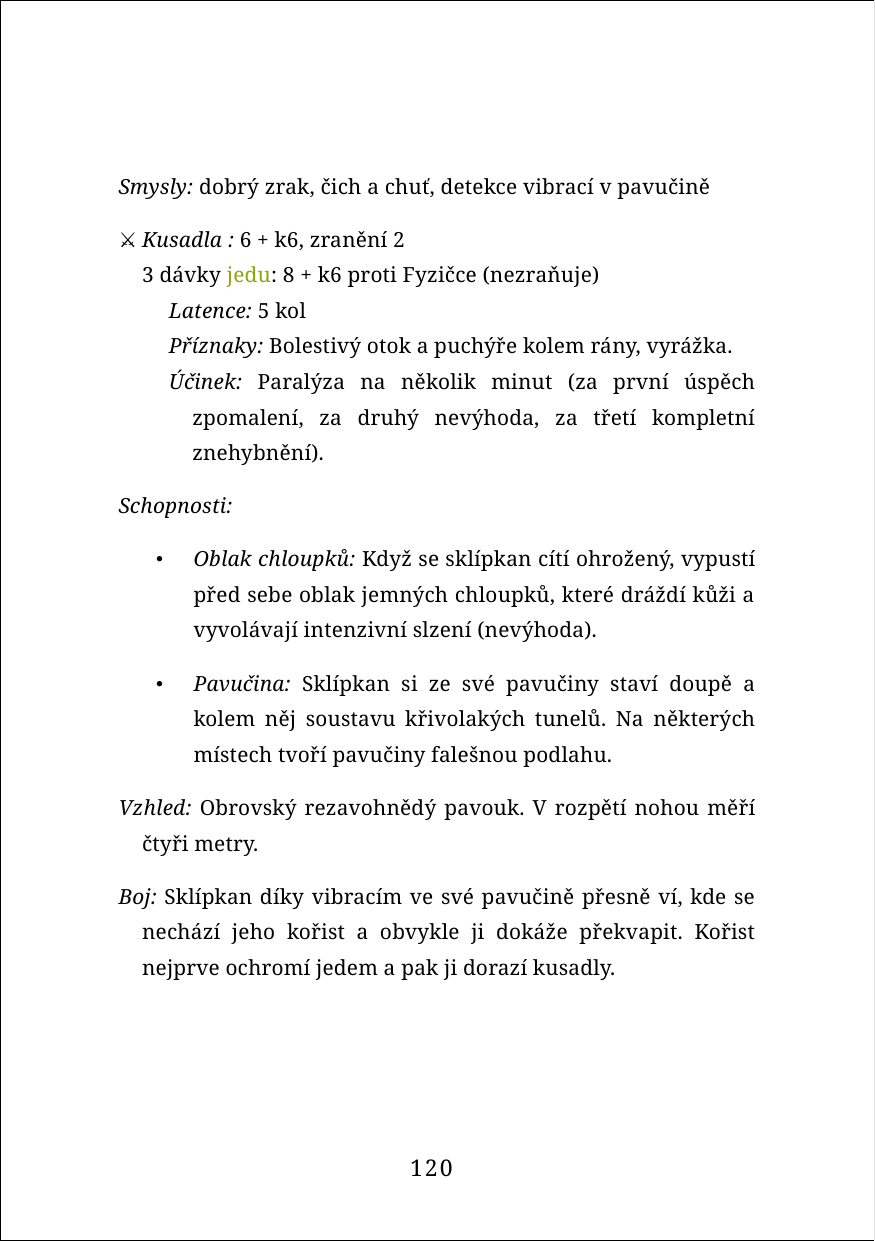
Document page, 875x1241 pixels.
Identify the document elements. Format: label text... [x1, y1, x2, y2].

text 3 dávky jedu: 8 + k6 proti Fyzičce (nezraňuje) [142, 261, 756, 289]
text Účinek: Paralýza na několik minut (za první úspěch zpomalení, za druhý nevýhoda, za třetí kompletní znehybnění). [168, 367, 756, 467]
text Boj: Sklípkan díky vibracím ve své pavučině přesně ví, kde se nechází jeho kořist a obvykle ji dokáže překvapit. Kořist nejprve ochromí jedem a pak ji dorazí kusadly. [118, 882, 756, 981]
text Smysly: dobrý zrak, čich a chuť, detekce vibrací v pavučině [118, 172, 756, 200]
text Příznaky: Bolestivý otok a puchýře kolem rány, vyrážka. [168, 332, 756, 360]
text Schopnosti: [118, 491, 756, 520]
list Oblak chloupků: Když se sklípkan cítí ohrožený, vypustí před sebe oblak jemných chloupků, které dráždí kůži a vyvolávají intenzivní slzení (nevýhoda). [156, 544, 756, 644]
text Vzhled: Obrovský rezavohnědý pavouk. V rozpětí nohou měří čtyři metry. [118, 793, 756, 857]
list Pavučina: Sklípkan si ze své pavučiny staví doupě a kolem něj soustavu křivolakých tunelů. Na některých místech tvoří pavučiny falešnou podlahu. [156, 669, 756, 768]
text Latence: 5 kol [168, 296, 756, 324]
text ⚔ Kusadla : 6 + k6, zranění 2 [118, 225, 756, 253]
